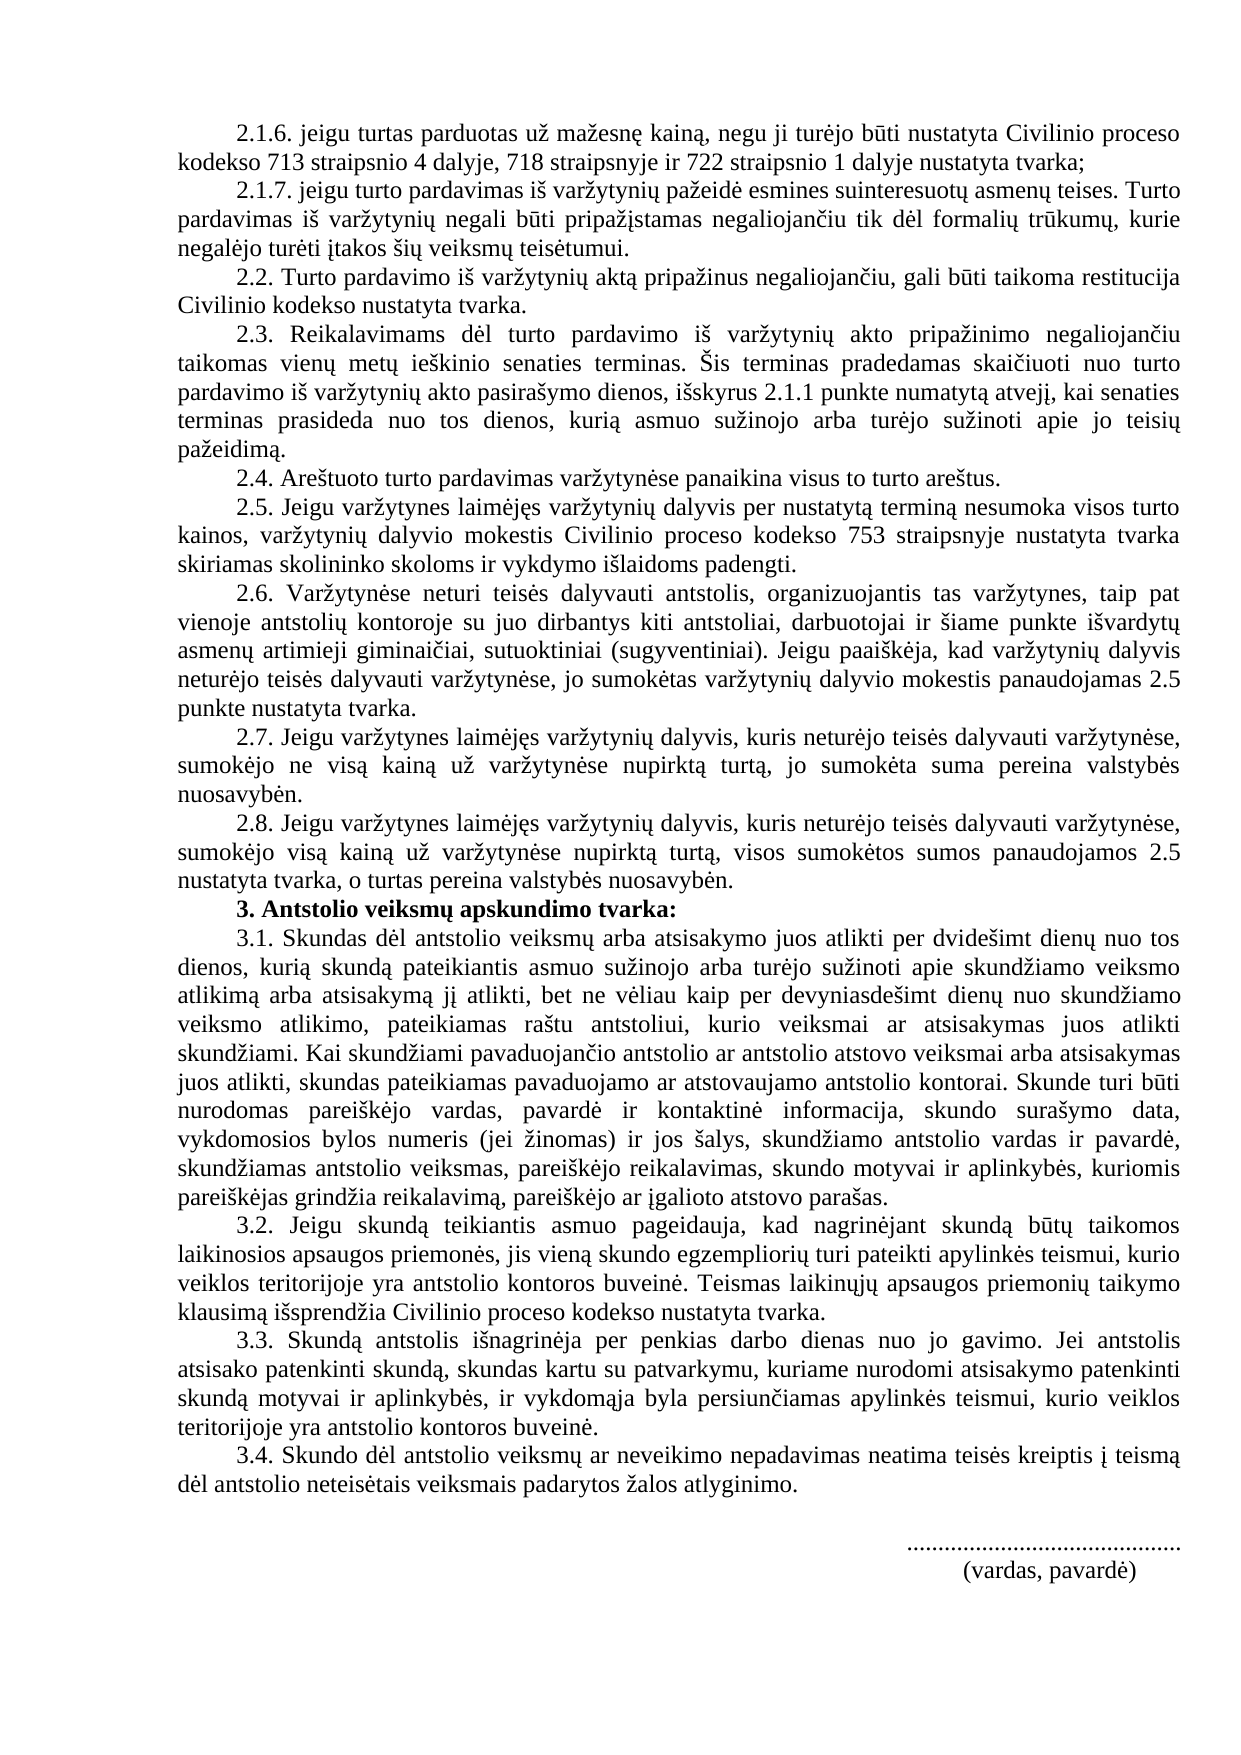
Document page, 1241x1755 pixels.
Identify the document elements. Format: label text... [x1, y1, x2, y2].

text 2.8. Jeigu varžytynes laimėjęs varžytynių dalyvis, kuris neturėjo teisės dalyvauti varžytynėse, sumokėjo visą kainą už varžytynėse nupirktą turtą, visos sumokėtos sumos panaudojamos 2.5 nustatyta tvarka, o turtas pereina valstybės nuosavybėn. [177, 808, 1181, 894]
text 2.7. Jeigu varžytynes laimėjęs varžytynių dalyvis, kuris neturėjo teisės dalyvauti varžytynėse, sumokėjo ne visą kainą už varžytynėse nupirktą turtą, jo sumokėta suma pereina valstybės nuosavybėn. [177, 722, 1181, 808]
text 3.4. Skundo dėl antstolio veiksmų ar neveikimo nepadavimas neatima teisės kreiptis į teismą dėl antstolio neteisėtais veiksmais padarytos žalos atlyginimo. [177, 1441, 1181, 1498]
text ............................................ [177, 1527, 1181, 1556]
text 2.1.7. jeigu turto pardavimas iš varžytynių pažeidė esmines suinteresuotų asmenų teises. Turto pardavimas iš varžytynių negali būti pripažįstamas negaliojančiu tik dėl formalių trūkumų, kurie negalėjo turėti įtakos šių veiksmų teisėtumui. [177, 176, 1181, 262]
text 3. Antstolio veiksmų apskundimo tvarka: [177, 894, 1181, 923]
text 2.6. Varžytynėse neturi teisės dalyvauti antstolis, organizuojantis tas varžytynes, taip pat vienoje antstolių kontoroje su juo dirbantys kiti antstoliai, darbuotojai ir šiame punkte išvardytų asmenų artimieji giminaičiai, sutuoktiniai (sugyventiniai). Jeigu paaiškėja, kad varžytynių dalyvis neturėjo teisės dalyvauti varžytynėse, jo sumokėtas varžytynių dalyvio mokestis panaudojamas 2.5 punkte nustatyta tvarka. [177, 578, 1181, 722]
text 3.2. Jeigu skundą teikiantis asmuo pageidauja, kad nagrinėjant skundą būtų taikomos laikinosios apsaugos priemonės, jis vieną skundo egzempliorių turi pateikti apylinkės teismui, kurio veiklos teritorijoje yra antstolio kontoros buveinė. Teismas laikinųjų apsaugos priemonių taikymo klausimą išsprendžia Civilinio proceso kodekso nustatyta tvarka. [177, 1211, 1181, 1326]
text 2.2. Turto pardavimo iš varžytynių aktą pripažinus negaliojančiu, gali būti taikoma restitucija Civilinio kodekso nustatyta tvarka. [177, 262, 1181, 319]
text 3.3. Skundą antstolis išnagrinėja per penkias darbo dienas nuo jo gavimo. Jei antstolis atsisako patenkinti skundą, skundas kartu su patvarkymu, kuriame nurodomi atsisakymo patenkinti skundą motyvai ir aplinkybės, ir vykdomąja byla persiunčiamas apylinkės teismui, kurio veiklos teritorijoje yra antstolio kontoros buveinė. [177, 1326, 1181, 1441]
text 2.3. Reikalavimams dėl turto pardavimo iš varžytynių akto pripažinimo negaliojančiu taikomas vienų metų ieškinio senaties terminas. Šis terminas pradedamas skaičiuoti nuo turto pardavimo iš varžytynių akto pasirašymo dienos, išskyrus 2.1.1 punkte numatytą atvejį, kai senaties terminas prasideda nuo tos dienos, kurią asmuo sužinojo arba turėjo sužinoti apie jo teisių pažeidimą. [177, 319, 1181, 463]
text 2.1.6. jeigu turtas parduotas už mažesnę kainą, negu ji turėjo būti nustatyta Civilinio proceso kodekso 713 straipsnio 4 dalyje, 718 straipsnyje ir 722 straipsnio 1 dalyje nustatyta tvarka; [177, 118, 1181, 176]
text 3.1. Skundas dėl antstolio veiksmų arba atsisakymo juos atlikti per dvidešimt dienų nuo tos dienos, kurią skundą pateikiantis asmuo sužinojo arba turėjo sužinoti apie skundžiamo veiksmo atlikimą arba atsisakymą jį atlikti, bet ne vėliau kaip per devyniasdešimt dienų nuo skundžiamo veiksmo atlikimo, pateikiamas raštu antstoliui, kurio veiksmai ar atsisakymas juos atlikti skundžiami. Kai skundžiami pavaduojančio antstolio ar antstolio atstovo veiksmai arba atsisakymas juos atlikti, skundas pateikiamas pavaduojamo ar atstovaujamo antstolio kontorai. Skunde turi būti nurodomas pareiškėjo vardas, pavardė ir kontaktinė informacija, skundo surašymo data, vykdomosios bylos numeris (jei žinomas) ir jos šalys, skundžiamo antstolio vardas ir pavardė, skundžiamas antstolio veiksmas, pareiškėjo reikalavimas, skundo motyvai ir aplinkybės, kuriomis pareiškėjas grindžia reikalavimą, pareiškėjo ar įgalioto atstovo parašas. [177, 923, 1181, 1211]
text 2.5. Jeigu varžytynes laimėjęs varžytynių dalyvis per nustatytą terminą nesumoka visos turto kainos, varžytynių dalyvio mokestis Civilinio proceso kodekso 753 straipsnyje nustatyta tvarka skiriamas skolininko skoloms ir vykdymo išlaidoms padengti. [177, 492, 1181, 578]
text (vardas, pavardė) [177, 1556, 1136, 1584]
text 2.4. Areštuoto turto pardavimas varžytynėse panaikina visus to turto areštus. [177, 463, 1181, 492]
